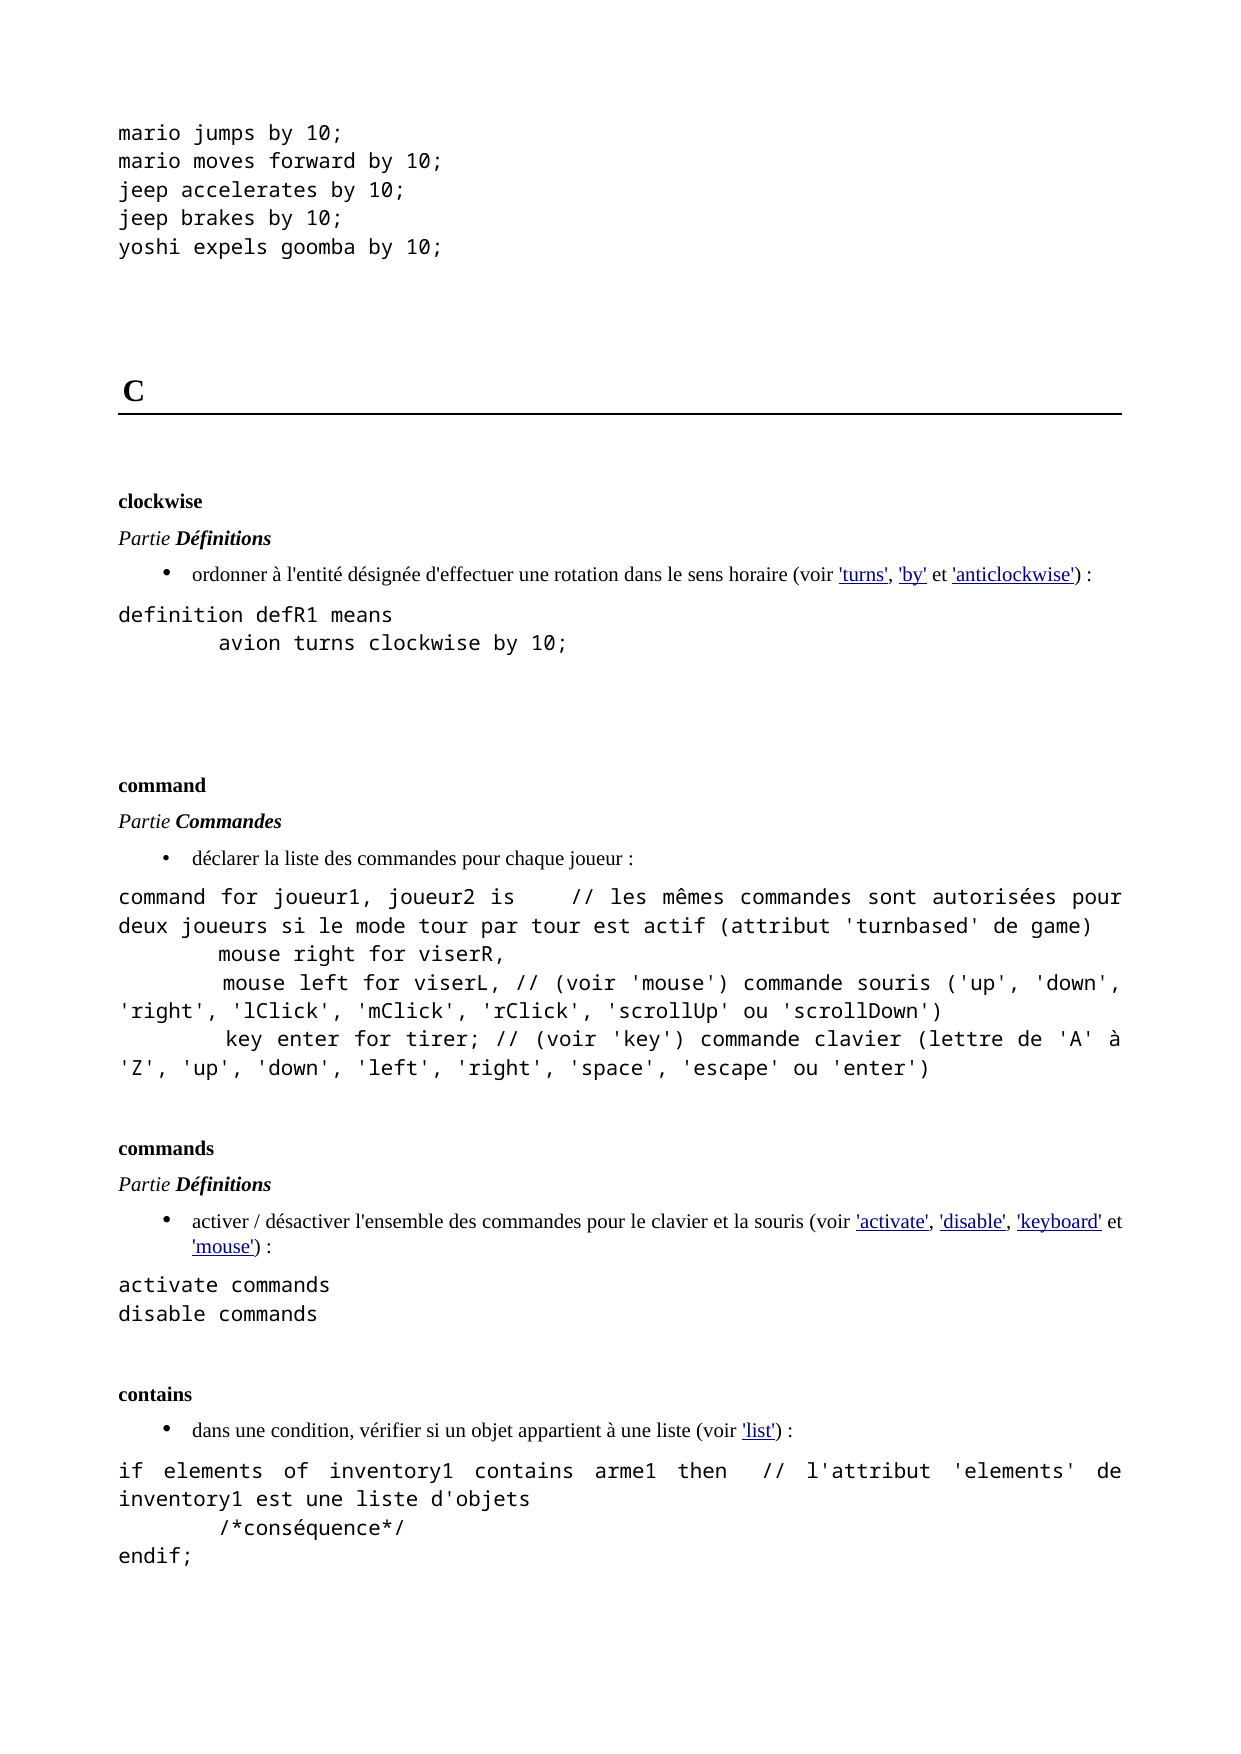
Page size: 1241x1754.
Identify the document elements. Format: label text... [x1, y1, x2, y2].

text command for joueur1, joueur2 is // les mêmes commandes sont autorisées pour deux joueurs si le mode tour par tour est actif (attribut 'turnbased' de game) [118, 882, 1122, 939]
subtitle clockwise [118, 489, 1122, 513]
text mario jumps by 10; [118, 118, 1122, 147]
text mouse left for viserL, // (voir 'mouse') commande souris ('up', 'down', 'right', 'lClick', 'mClick', 'rClick', 'scrollUp' ou 'scrollDown') [118, 968, 1122, 1024]
text yoshi expels goomba by 10; [118, 232, 1122, 260]
subtitle commands [118, 1136, 1122, 1160]
text Partie Commandes [118, 809, 1122, 833]
text mario moves forward by 10; [118, 147, 1122, 175]
subtitle C [118, 368, 1122, 413]
text jeep accelerates by 10; [118, 175, 1122, 203]
text /*conséquence*/ [118, 1513, 1122, 1541]
text avion turns clockwise by 10; [118, 628, 1122, 657]
list déclarer la liste des commandes pour chaque joueur : [162, 846, 1122, 870]
list dans une condition, vérifier si un objet appartient à une liste (voir 'list') : [162, 1418, 1122, 1443]
text activate commands [118, 1270, 1122, 1299]
text jeep brakes by 10; [118, 203, 1122, 232]
text key enter for tirer; // (voir 'key') commande clavier (lettre de 'A' à 'Z', 'up', 'down', 'left', 'right', 'space', 'escape' ou 'enter') [118, 1024, 1122, 1081]
text Partie Définitions [118, 1172, 1122, 1196]
list activer / désactiver l'ensemble des commandes pour le clavier et la souris (voir 'activate', 'disable', 'keyboard' et 'mouse') : [162, 1209, 1122, 1258]
subtitle contains [118, 1382, 1122, 1406]
text if elements of inventory1 contains arme1 then // l'attribut 'elements' de inventory1 est une liste d'objets [118, 1456, 1122, 1513]
text mouse right for viserR, [118, 939, 1122, 968]
text definition defR1 means [118, 600, 1122, 628]
text endif; [118, 1541, 1122, 1569]
list ordonner à l'entité désignée d'effectuer une rotation dans le sens horaire (voir 'turns', 'by' et 'anticlockwise') : [162, 562, 1122, 587]
text disable commands [118, 1299, 1122, 1327]
subtitle command [118, 773, 1122, 797]
text Partie Définitions [118, 526, 1122, 550]
